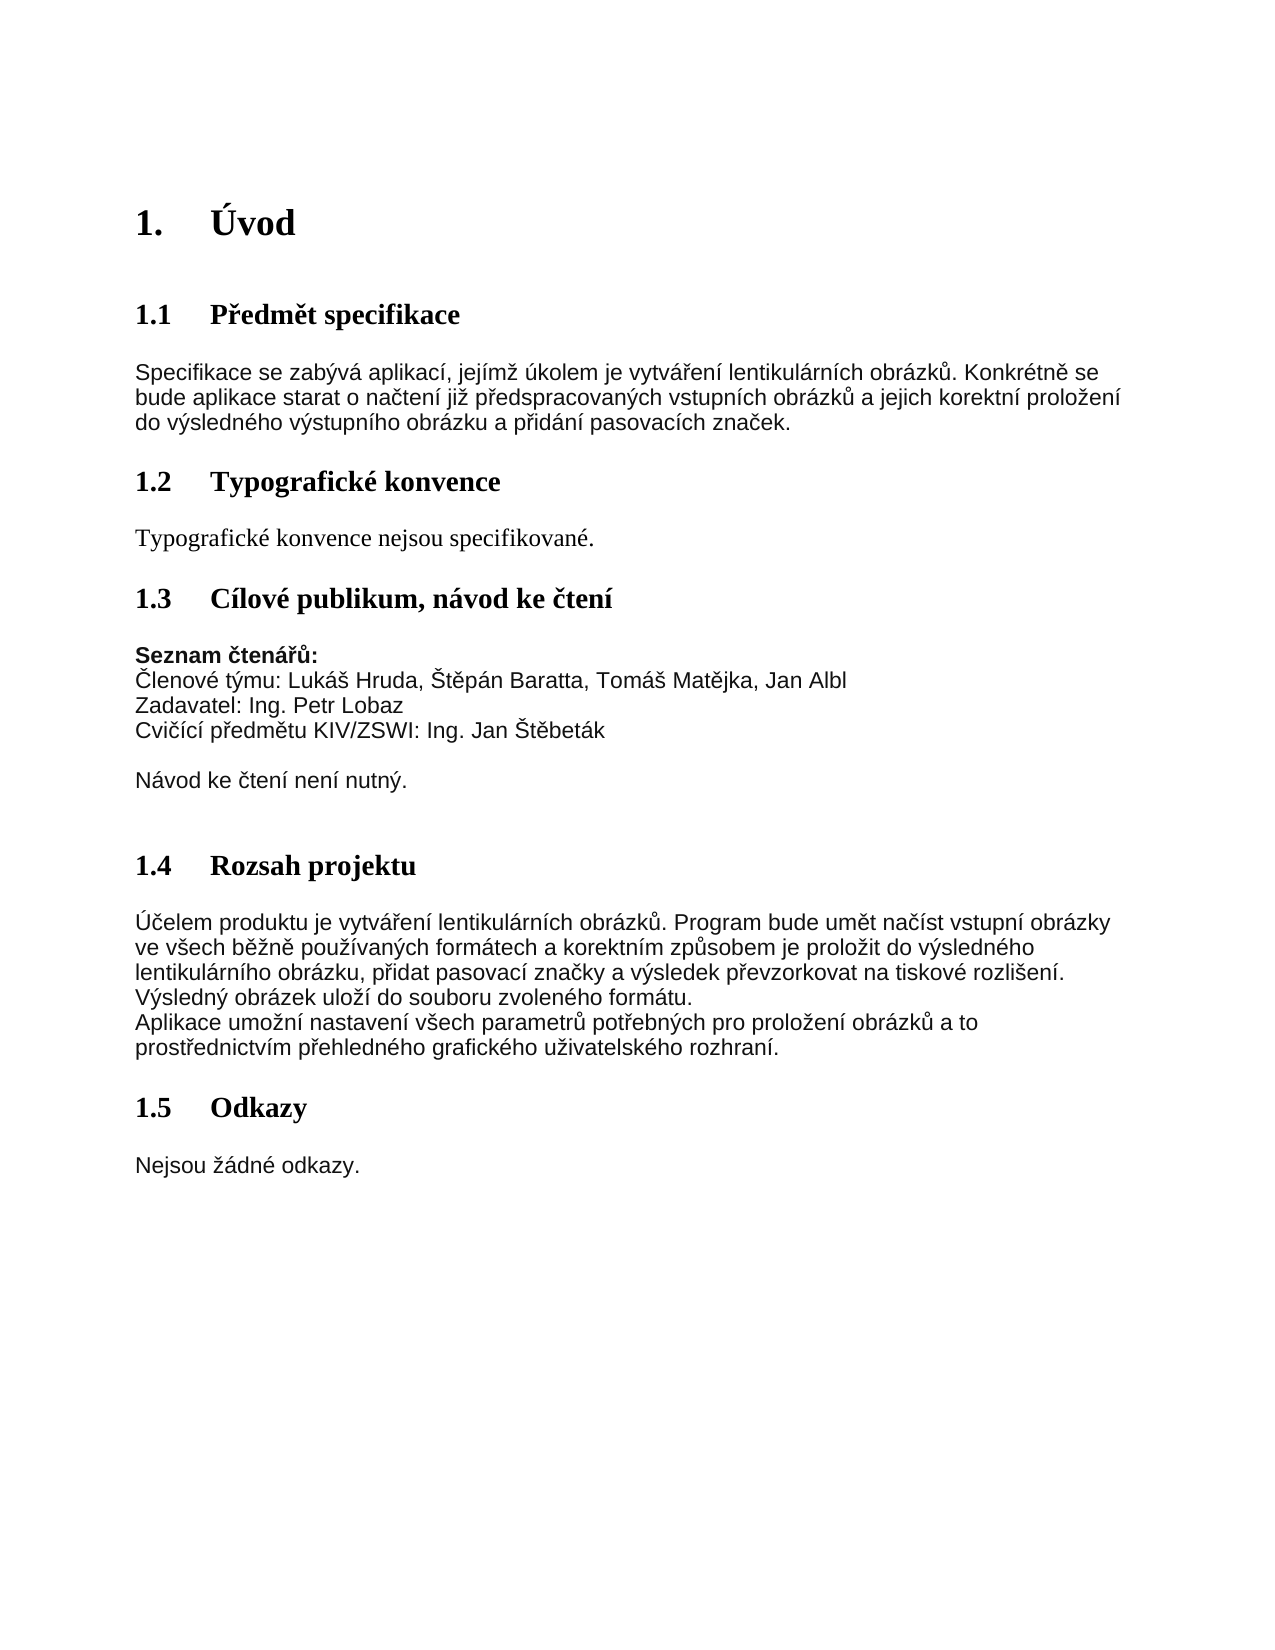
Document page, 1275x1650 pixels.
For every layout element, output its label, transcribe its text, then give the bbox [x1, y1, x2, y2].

text Seznam čtenářů: [135, 644, 1140, 669]
text Návod ke čtení není nutný. [135, 769, 1140, 794]
text Účelem produktu je vytváření lentikulárních obrázků. Program bude umět načíst vstupní obrázky ve všech běžně používaných formátech a korektním způsobem je proložit do výsledného lentikulárního obrázku, přidat pasovací značky a výsledek převzorkovat na tiskové rozlišení. Výsledný obrázek uloží do souboru zvoleného formátu. [135, 911, 1140, 1011]
text Specifikace se zabývá aplikací, jejímž úkolem je vytváření lentikulárních obrázků. Konkrétně se bude aplikace starat o načtení již předspracovaných vstupních obrázků a jejich korektní proložení do výsledného výstupního obrázku a přidání pasovacích značek. [135, 360, 1140, 435]
text Typografické konvence nejsou specifikované. [135, 527, 1140, 552]
subtitle Úvod [135, 200, 1140, 243]
subtitle Typografické konvence [135, 464, 1140, 498]
subtitle Předmět specifikace [135, 297, 1140, 331]
text Zadavatel: Ing. Petr Lobaz [135, 694, 1140, 719]
subtitle Odkazy [135, 1090, 1140, 1123]
subtitle Rozsah projektu [135, 848, 1140, 881]
subtitle Cílové publikum, návod ke čtení [135, 581, 1140, 614]
text Nejsou žádné odkazy. [135, 1152, 1140, 1179]
text Cvičící předmětu KIV/ZSWI: Ing. Jan Štěbeták [135, 719, 1140, 744]
text Členové týmu: Lukáš Hruda, Štěpán Baratta, Tomáš Matějka, Jan Albl [135, 669, 1140, 694]
text Aplikace umožní nastavení všech parametrů potřebných pro proložení obrázků a to prostřednictvím přehledného grafického uživatelského rozhraní. [135, 1011, 1140, 1061]
